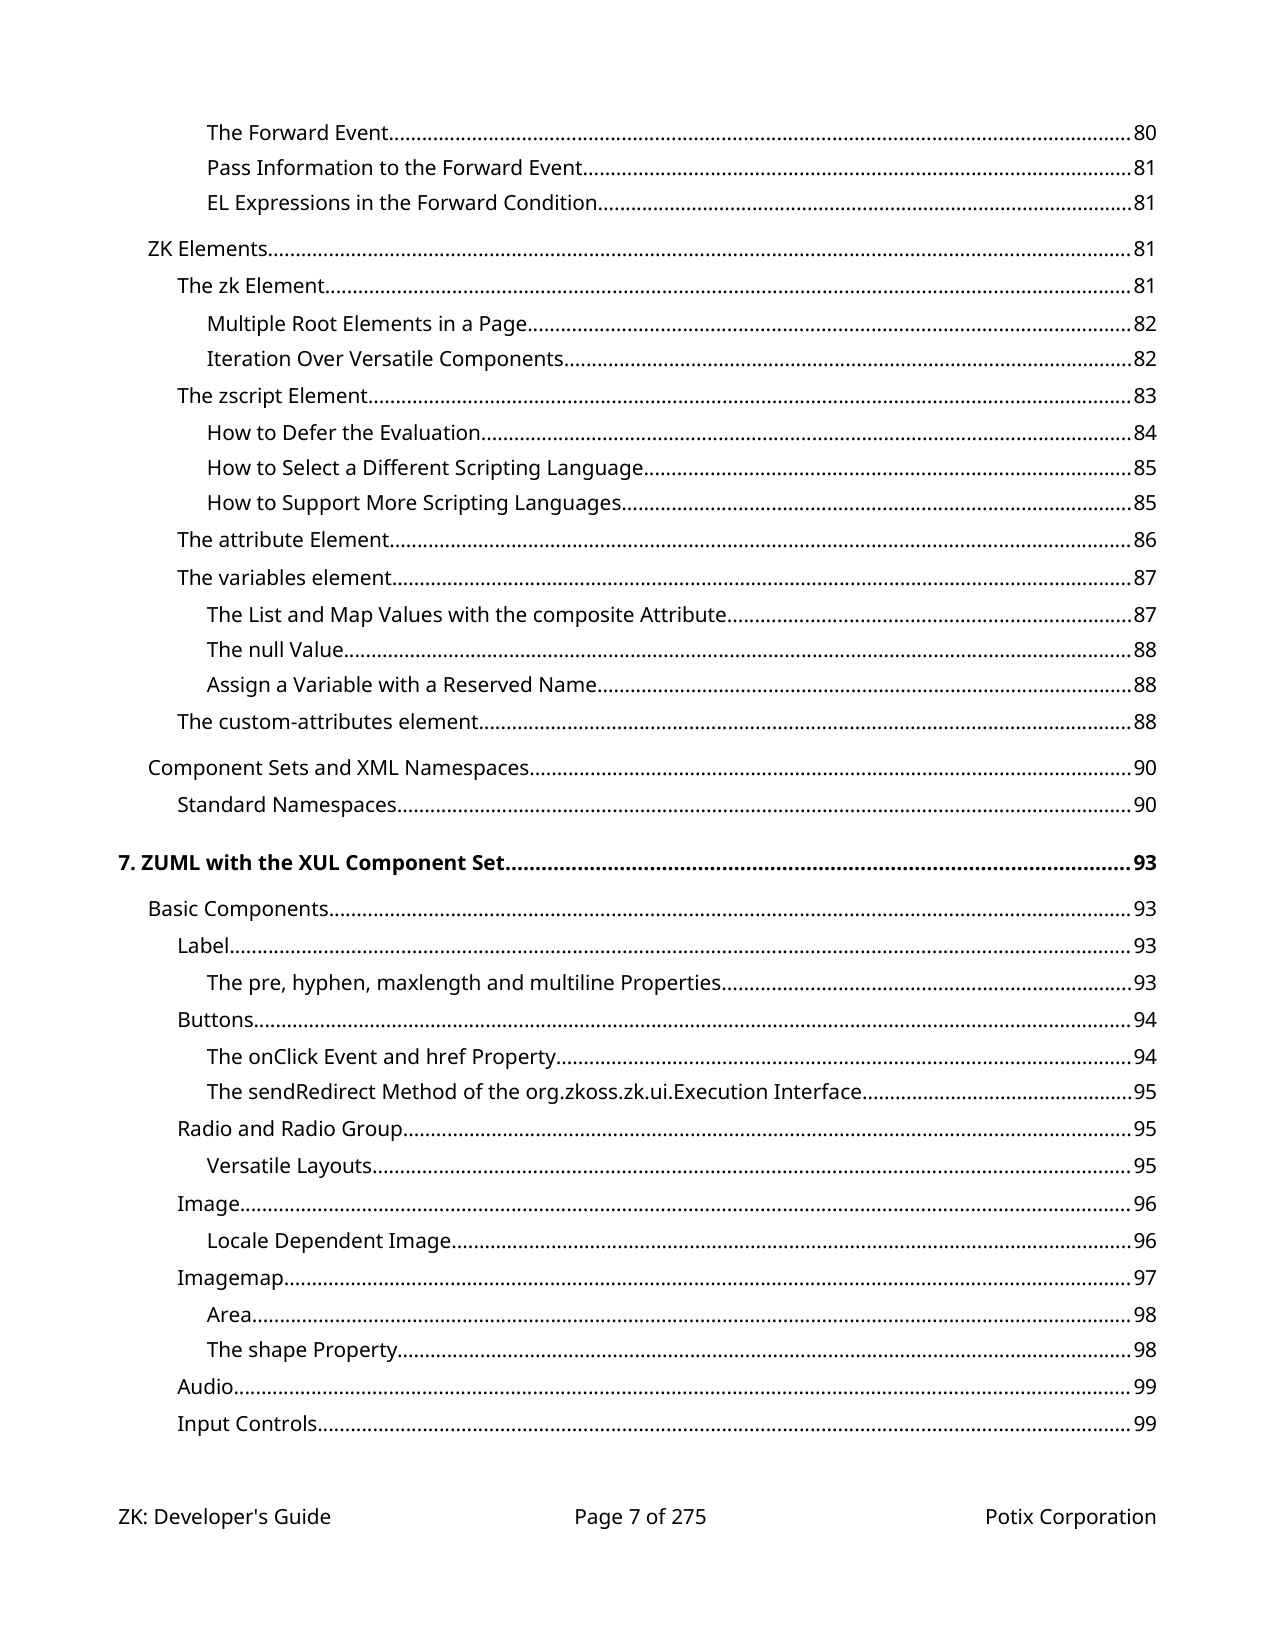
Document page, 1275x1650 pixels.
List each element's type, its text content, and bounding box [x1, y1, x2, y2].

text Iteration Over Versatile Components 82 [207, 344, 1157, 372]
text Label 93 [177, 931, 1157, 959]
text Radio and Radio Group 95 [177, 1114, 1157, 1143]
text How to Support More Scripting Languages 85 [207, 488, 1157, 517]
text The Forward Event 80 [207, 118, 1157, 146]
text How to Select a Different Scripting Language 85 [207, 453, 1157, 481]
text How to Defer the Evaluation 84 [207, 418, 1157, 446]
text Standard Namespaces 90 [177, 790, 1157, 818]
text EL Expressions in the Forward Condition 81 [207, 188, 1157, 217]
text Imagemap 97 [177, 1263, 1157, 1291]
text Versatile Layouts 95 [207, 1152, 1157, 1180]
text Buttons 94 [177, 1005, 1157, 1033]
text The variables element 87 [177, 563, 1157, 591]
text The custom-attributes element 88 [177, 707, 1157, 735]
text The null Value 88 [207, 635, 1157, 663]
text The attribute Element 86 [177, 526, 1157, 554]
text The zscript Element 83 [177, 381, 1157, 409]
text The List and Map Values with the composite Attribute 87 [207, 600, 1157, 628]
text Image 96 [177, 1189, 1157, 1217]
text Input Controls 99 [177, 1409, 1157, 1437]
text Multiple Root Elements in a Page 82 [207, 309, 1157, 337]
text The onClick Event and href Property 94 [207, 1042, 1157, 1070]
text Area 98 [207, 1300, 1157, 1328]
text 7. ZUML with the XUL Component Set 93 [118, 848, 1157, 876]
text Locale Dependent Image 96 [207, 1226, 1157, 1254]
text Audio 99 [177, 1372, 1157, 1400]
text Component Sets and XML Namespaces 90 [148, 753, 1157, 781]
text Assign a Variable with a Reserved Name 88 [207, 670, 1157, 698]
text Pass Information to the Forward Event 81 [207, 153, 1157, 182]
text ZK Elements 81 [148, 234, 1157, 263]
text The zk Element 81 [177, 272, 1157, 300]
text The shape Property 98 [207, 1335, 1157, 1363]
text The sendRedirect Method of the org.zkoss.zk.ui.Execution Interface 95 [207, 1077, 1157, 1106]
text The pre, hyphen, maxlength and multiline Properties 93 [207, 968, 1157, 996]
text Basic Components 93 [148, 894, 1157, 922]
